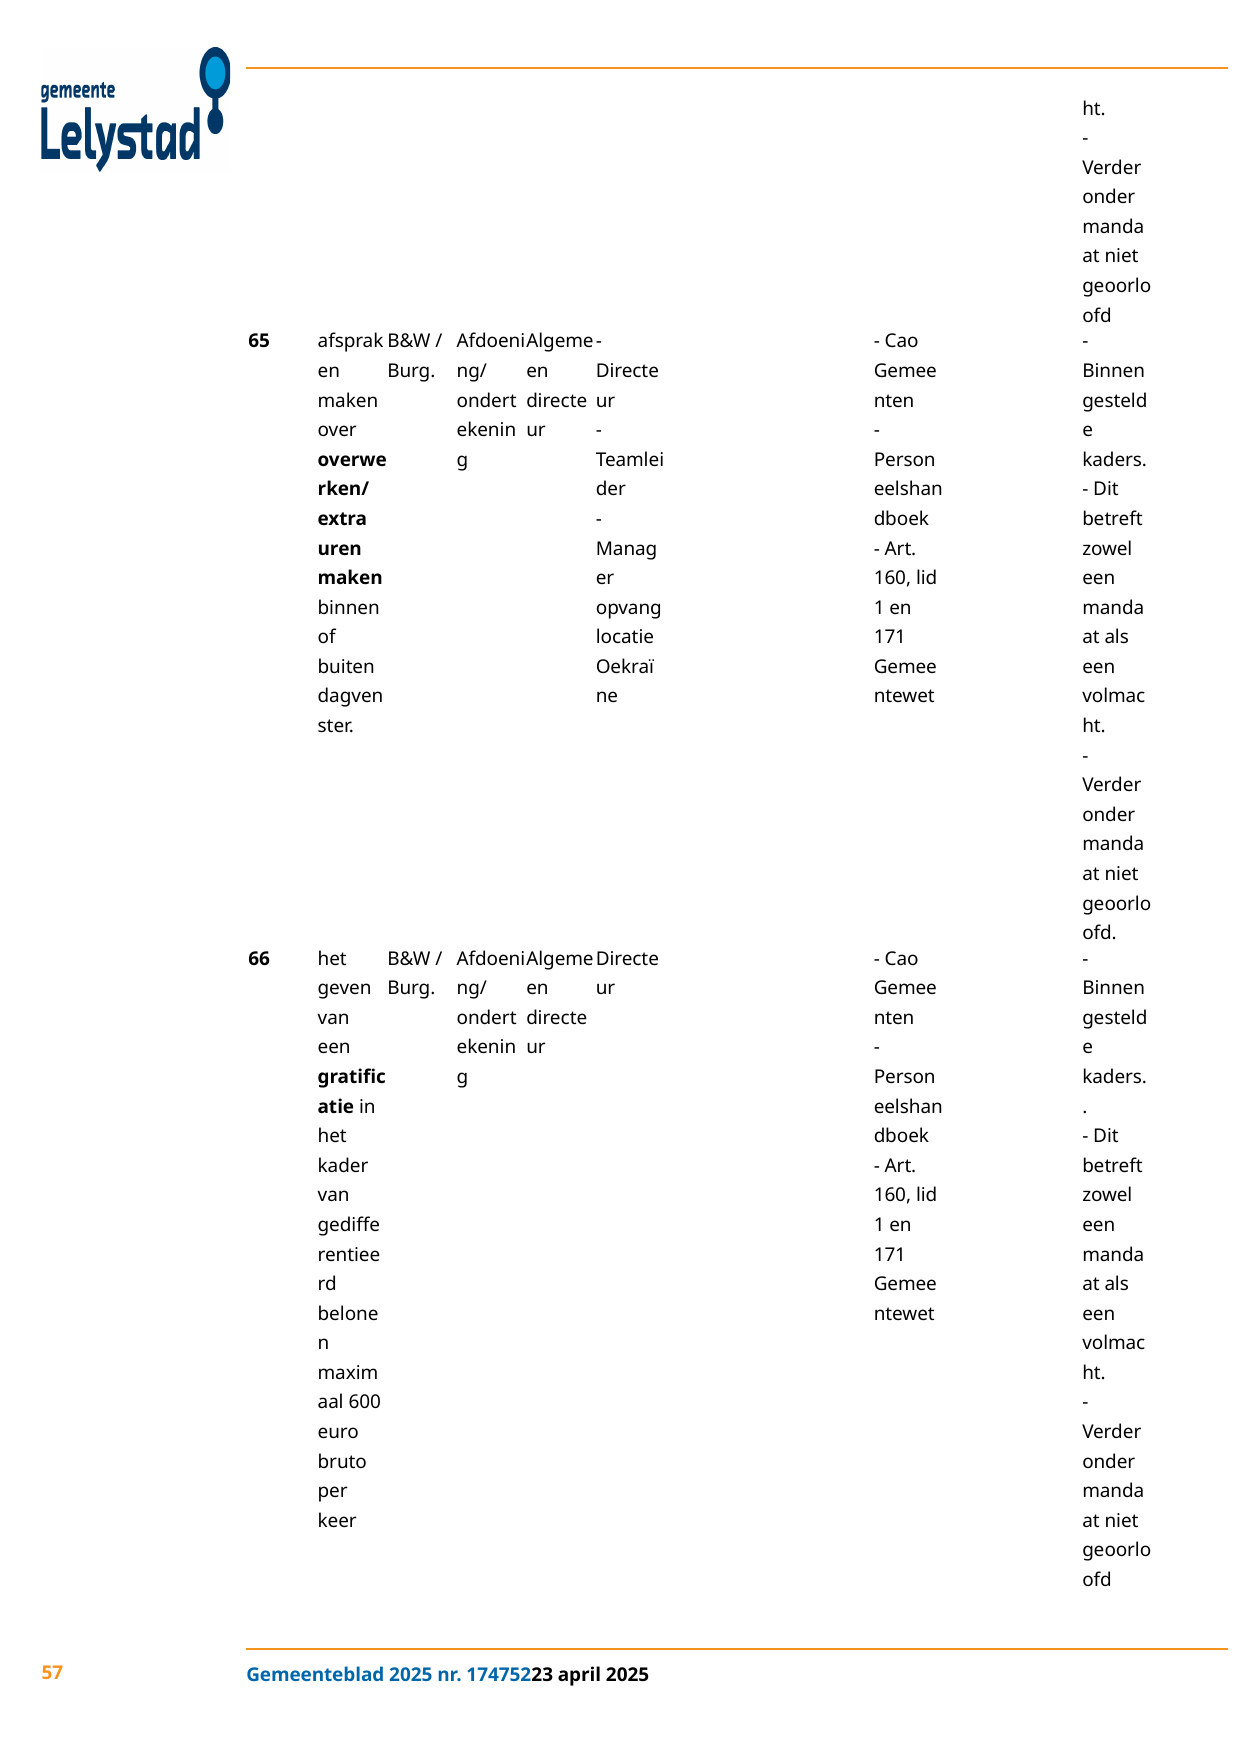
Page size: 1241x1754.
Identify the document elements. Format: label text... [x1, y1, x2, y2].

table_cell [943, 945, 1013, 1592]
table_cell [665, 945, 734, 1592]
table_cell [735, 328, 804, 945]
table_cell 66 [248, 945, 317, 1592]
table_cell - Binnen gestelde kaders.. - Dit betreft zowel een mandaat als een volmacht. - Verder ondermandaat niet geoorloofd [1082, 945, 1152, 1592]
table_cell [456, 95, 526, 328]
table_cell - Directeur - Teamleider - Manager opvanglocatie Oekraïne [596, 328, 665, 945]
table_cell Afdoening/ondertekening [456, 328, 526, 945]
table_cell [387, 95, 456, 328]
table_cell Algemeen directeur [526, 945, 596, 1592]
table_cell [804, 95, 873, 328]
table_cell [1013, 945, 1082, 1592]
table_cell Afdoening/ondertekening [456, 945, 526, 1592]
table_cell - Cao Gemeenten - Personeelshandboek - Art. 160, lid 1 en 171 Gemeentewet [874, 945, 943, 1592]
table_cell [943, 95, 1013, 328]
table_cell Algemeen directeur [526, 328, 596, 945]
table_cell B&W / Burg. [387, 945, 456, 1592]
picture [41, 47, 231, 172]
table_cell [804, 945, 873, 1592]
table_cell [665, 95, 734, 328]
table_cell ht. - Verder ondermandaat niet geoorloofd [1082, 95, 1152, 328]
table_cell - Cao Gemeenten - Personeelshandboek - Art. 160, lid 1 en 171 Gemeentewet [874, 328, 943, 945]
table_cell afspraken maken over overwerken/ extra uren maken binnen of buiten dagvenster. [318, 328, 387, 945]
table_cell [596, 95, 665, 328]
table_cell - Binnen gestelde kaders. - Dit betreft zowel een mandaat als een volmacht. - Verder ondermandaat niet geoorloofd. [1082, 328, 1152, 945]
table_cell [526, 95, 596, 328]
table_cell [943, 328, 1013, 945]
table_cell [1013, 328, 1082, 945]
table_cell [248, 95, 317, 328]
table_cell Directeur [596, 945, 665, 1592]
table_cell 65 [248, 328, 317, 945]
table_cell B&W / Burg. [387, 328, 456, 945]
table_cell [1013, 95, 1082, 328]
table_cell het geven van een gratificatie in het kader van gedifferentieerd belonen maximaal 600 euro bruto per keer [318, 945, 387, 1592]
table_cell [874, 95, 943, 328]
table_cell [735, 945, 804, 1592]
table_cell [735, 95, 804, 328]
table_cell [318, 95, 387, 328]
table_cell [804, 328, 873, 945]
table_cell [665, 328, 734, 945]
